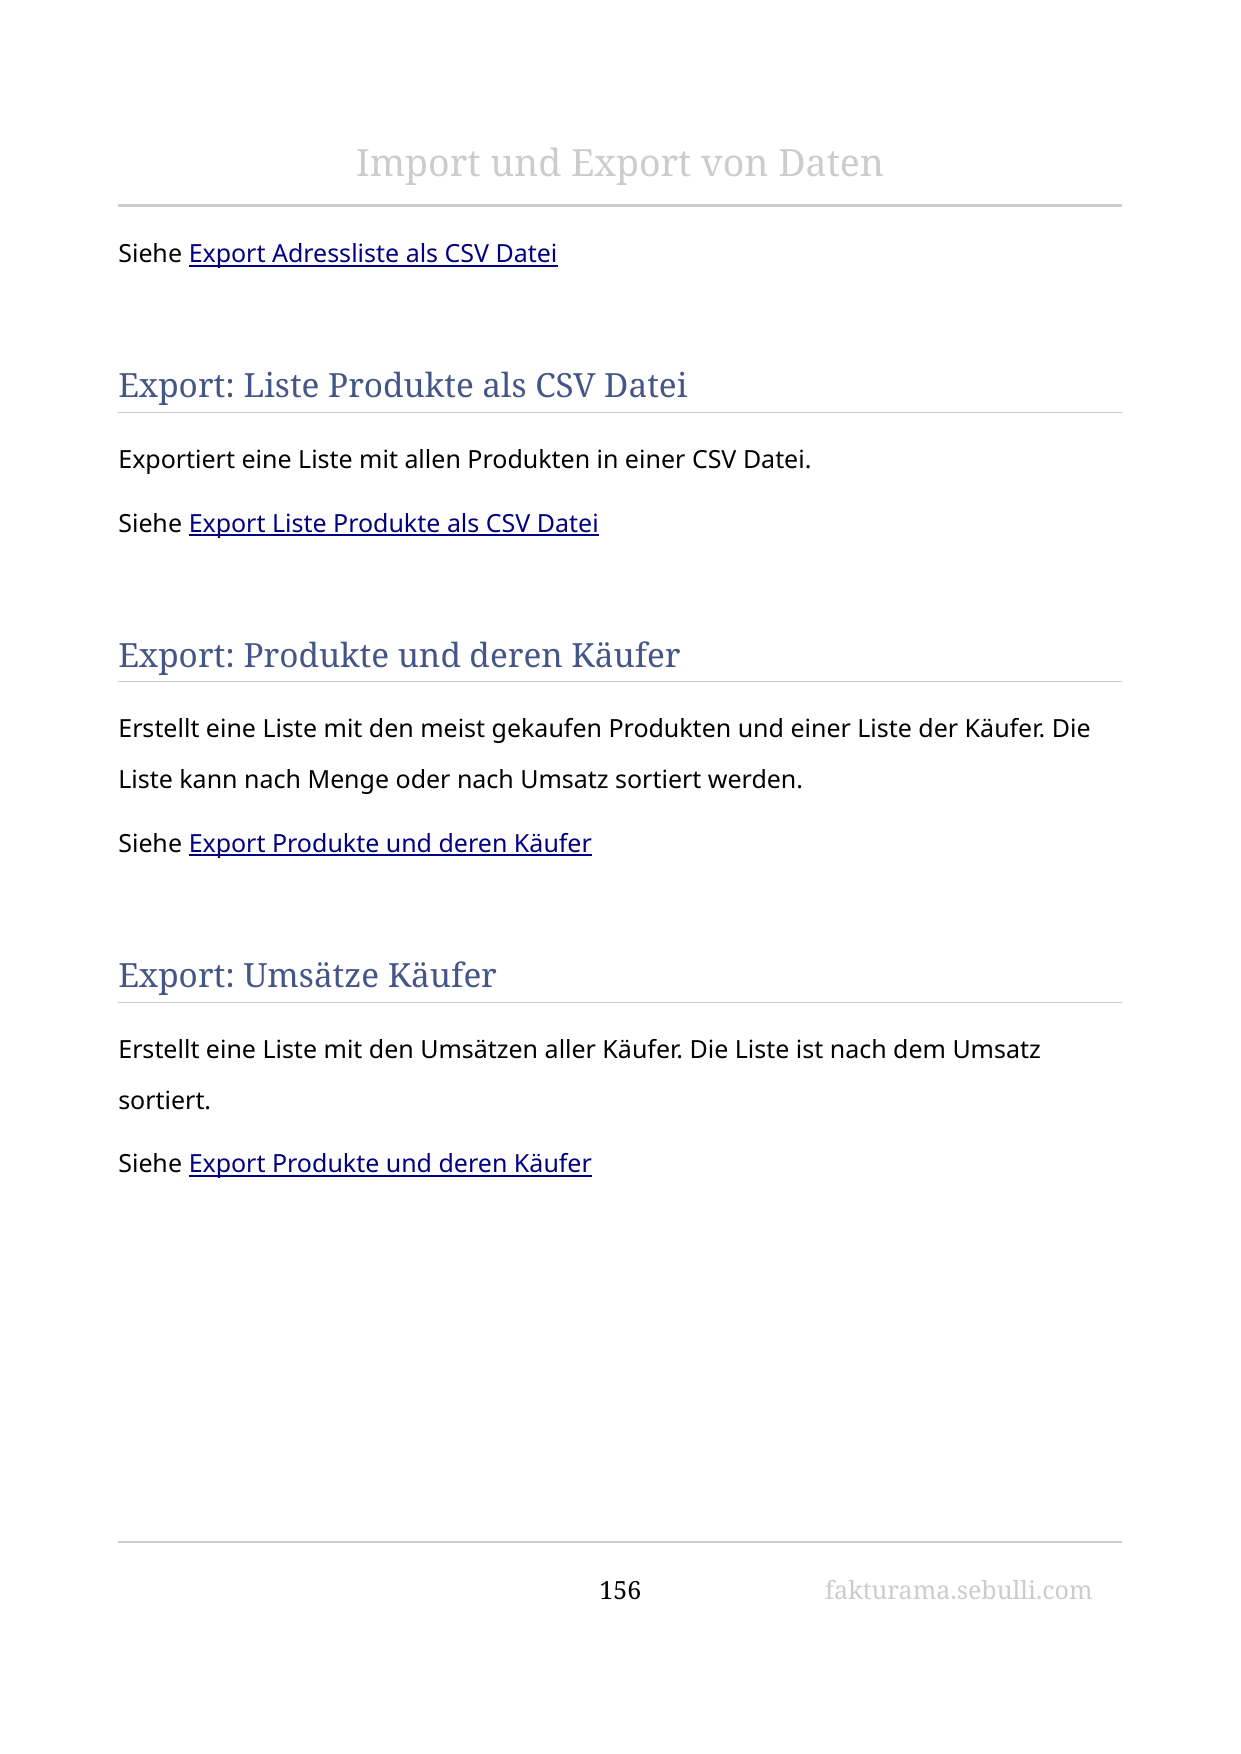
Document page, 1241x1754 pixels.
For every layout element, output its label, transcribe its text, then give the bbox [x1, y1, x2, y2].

subtitle Export: Produkte und deren Käufer [118, 631, 1122, 681]
text Siehe Export Liste Produkte als CSV Datei [118, 505, 1122, 539]
subtitle Export: Liste Produkte als CSV Datei [118, 362, 1122, 412]
subtitle Export: Umsätze Käufer [118, 952, 1122, 1002]
text Erstellt eine Liste mit den meist gekaufen Produkten und einer Liste der Käufer. Die Liste kann nach Menge oder nach Umsatz sortiert werden. [118, 711, 1122, 796]
text Exportiert eine Liste mit allen Produkten in einer CSV Datei. [118, 442, 1122, 476]
text Erstellt eine Liste mit den Umsätzen aller Käufer. Die Liste ist nach dem Umsatz sortiert. [118, 1031, 1122, 1117]
text Siehe Export Produkte und deren Käufer [118, 1146, 1122, 1180]
text Siehe Export Produkte und deren Käufer [118, 826, 1122, 860]
text Siehe Export Adressliste als CSV Datei [118, 236, 1122, 270]
